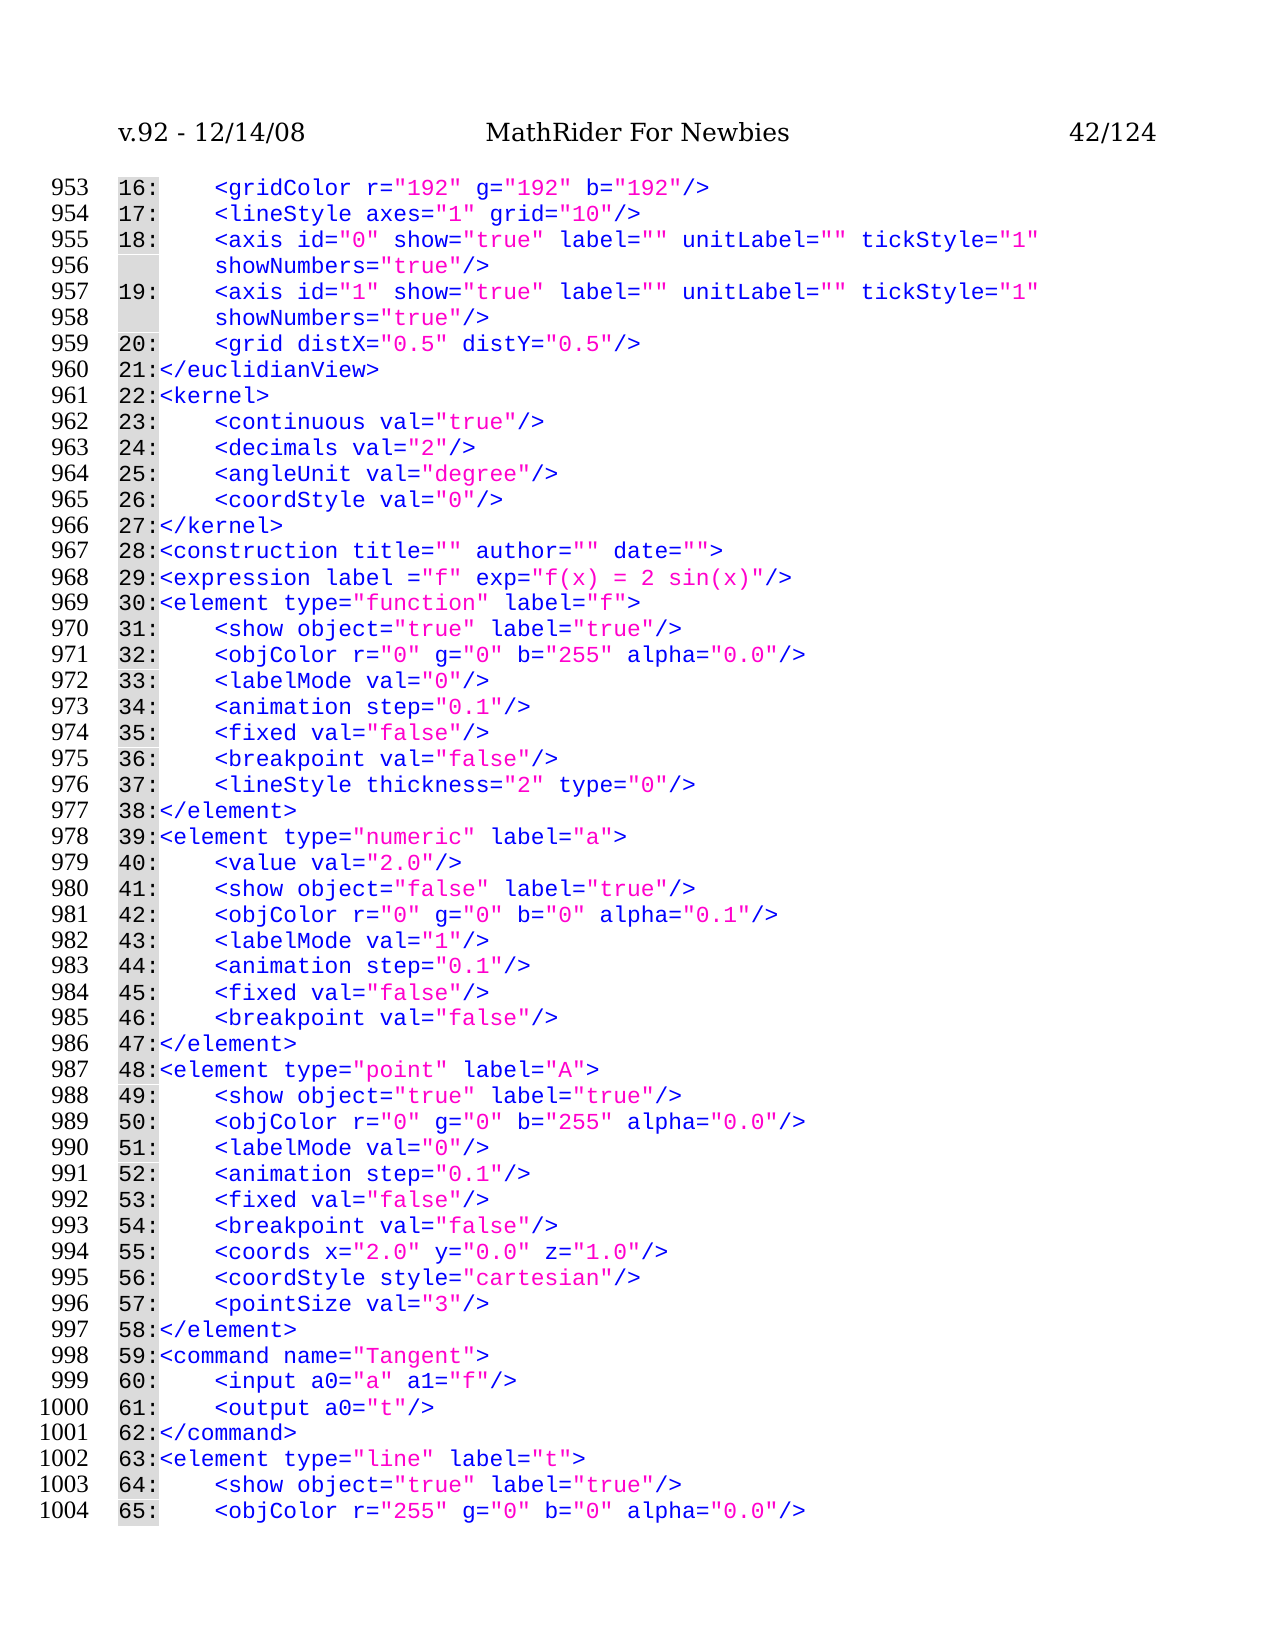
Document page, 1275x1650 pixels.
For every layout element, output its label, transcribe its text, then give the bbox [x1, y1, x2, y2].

text 64: <show object="true" label="true"/> [118, 1474, 1157, 1499]
text 48:<element type="point" label="A"> [118, 1059, 1157, 1084]
text 38:</element> [118, 799, 1157, 825]
text 37: <lineStyle thickness="2" type="0"/> [118, 773, 1157, 799]
text 35: <fixed val="false"/> [118, 721, 1157, 747]
text 60: <input a0="a" a1="f"/> [118, 1370, 1157, 1396]
text 44: <animation step="0.1"/> [118, 955, 1157, 981]
text 39:<element type="numeric" label="a"> [118, 825, 1157, 851]
text 50: <objColor r="0" g="0" b="255" alpha="0.0"/> [118, 1111, 1157, 1136]
text 31: <show object="true" label="true"/> [118, 618, 1157, 644]
text 33: <labelMode val="0"/> [118, 669, 1157, 696]
text 45: <fixed val="false"/> [118, 981, 1157, 1007]
text 47:</element> [118, 1033, 1157, 1059]
text 51: <labelMode val="0"/> [118, 1136, 1157, 1162]
text 36: <breakpoint val="false"/> [118, 747, 1157, 773]
text 27:</kernel> [118, 514, 1157, 540]
text 28:<construction title="" author="" date=""> [118, 540, 1157, 566]
text 43: <labelMode val="1"/> [118, 929, 1157, 955]
text 49: <show object="true" label="true"/> [118, 1084, 1157, 1111]
text 61: <output a0="t"/> [118, 1396, 1157, 1422]
text 40: <value val="2.0"/> [118, 851, 1157, 877]
text 65: <objColor r="255" g="0" b="0" alpha="0.0"/> [118, 1499, 1157, 1526]
text 53: <fixed val="false"/> [118, 1188, 1157, 1214]
text 32: <objColor r="0" g="0" b="255" alpha="0.0"/> [118, 644, 1157, 669]
text 62:</command> [118, 1422, 1157, 1448]
text 54: <breakpoint val="false"/> [118, 1214, 1157, 1240]
text 23: <continuous val="true"/> [118, 410, 1157, 436]
text 18: <axis id="0" show="true" label="" unitLabel="" tickStyle="1" [118, 229, 1157, 254]
text showNumbers="true"/> [118, 254, 1157, 281]
text 26: <coordStyle val="0"/> [118, 488, 1157, 514]
text 30:<element type="function" label="f"> [118, 592, 1157, 618]
text 42: <objColor r="0" g="0" b="0" alpha="0.1"/> [118, 903, 1157, 929]
text 55: <coords x="2.0" y="0.0" z="1.0"/> [118, 1240, 1157, 1266]
text 25: <angleUnit val="degree"/> [118, 462, 1157, 488]
text 21:</euclidianView> [118, 358, 1157, 384]
text 16: <gridColor r="192" g="192" b="192"/> [118, 177, 1157, 203]
text 63:<element type="line" label="t"> [118, 1448, 1157, 1474]
text 34: <animation step="0.1"/> [118, 696, 1157, 721]
text 52: <animation step="0.1"/> [118, 1162, 1157, 1188]
text 19: <axis id="1" show="true" label="" unitLabel="" tickStyle="1" [118, 281, 1157, 306]
text 29:<expression label ="f" exp="f(x) = 2 sin(x)"/> [118, 566, 1157, 592]
text 24: <decimals val="2"/> [118, 436, 1157, 462]
text 46: <breakpoint val="false"/> [118, 1007, 1157, 1033]
text 22:<kernel> [118, 384, 1157, 410]
text 59:<command name="Tangent"> [118, 1344, 1157, 1370]
text 56: <coordStyle style="cartesian"/> [118, 1266, 1157, 1292]
text 58:</element> [118, 1318, 1157, 1344]
text 17: <lineStyle axes="1" grid="10"/> [118, 203, 1157, 229]
text 41: <show object="false" label="true"/> [118, 877, 1157, 903]
text showNumbers="true"/> [118, 306, 1157, 332]
text 20: <grid distX="0.5" distY="0.5"/> [118, 332, 1157, 358]
text 57: <pointSize val="3"/> [118, 1292, 1157, 1318]
